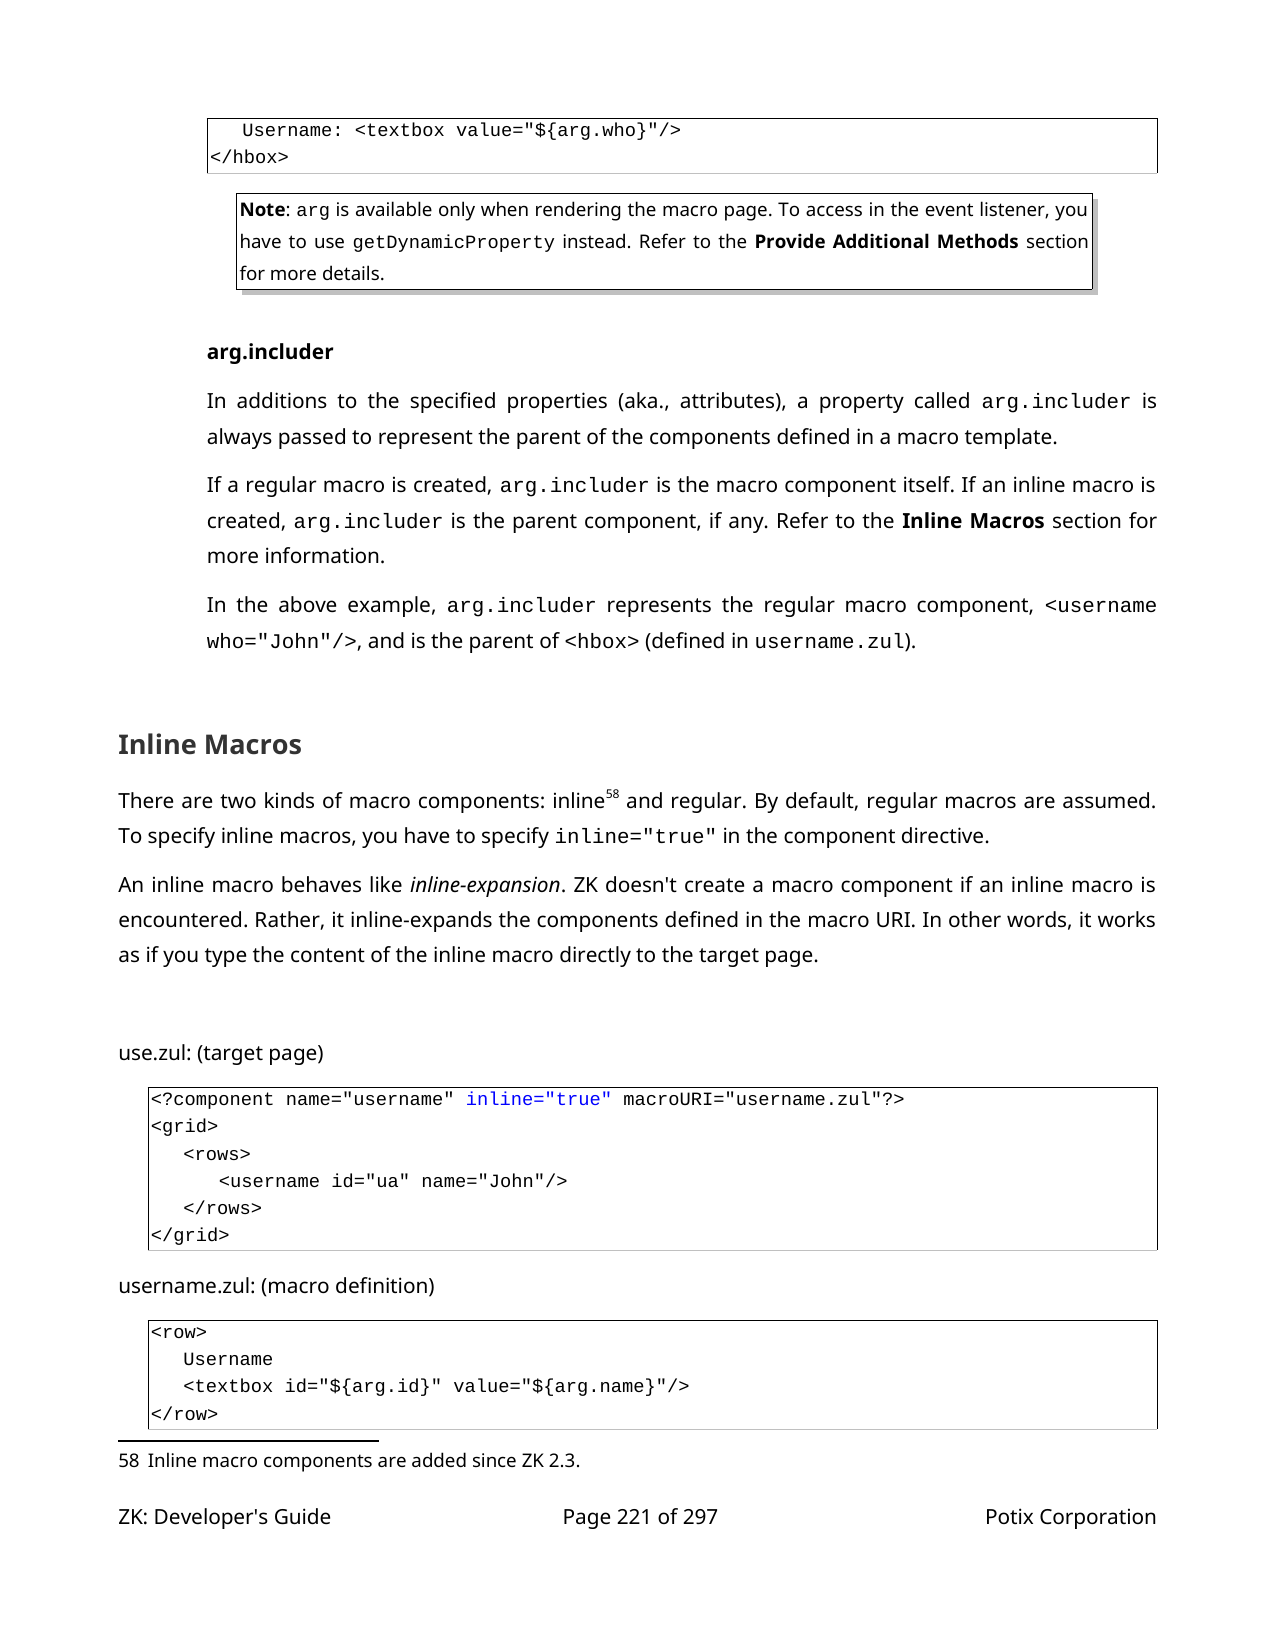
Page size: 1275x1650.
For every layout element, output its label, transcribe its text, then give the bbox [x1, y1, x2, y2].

text Inline macro components are added since ZK 2.3. [118, 1447, 1157, 1473]
subtitle Inline Macros [118, 725, 1157, 762]
text <username id="ua" name="John"/> [149, 1169, 1157, 1193]
text <?component name="username" inline="true" macroURI="username.zul"?> [149, 1088, 1157, 1111]
text <grid> [149, 1114, 1157, 1139]
text username.zul: (macro definition) [118, 1271, 1157, 1299]
text There are two kinds of macro components: inline and regular. By default, regular macros are assumed. To specify inline macros, you have to specify inline="true" in the component directive. [118, 786, 1157, 849]
text Username: <textbox value="${arg.who}"/> [208, 119, 1157, 142]
text <row> [149, 1321, 1157, 1344]
text Username [149, 1347, 1157, 1371]
text </grid> [149, 1223, 1157, 1250]
text use.zul: (target page) [118, 1038, 1157, 1067]
text <textbox id="${arg.id}" value="${arg.name}"/> [149, 1374, 1157, 1398]
text In additions to the specified properties (aka., attributes), a property called arg.includer is always passed to represent the parent of the components defined in a macro template. [207, 386, 1157, 450]
text </rows> [149, 1196, 1157, 1220]
text </row> [149, 1401, 1157, 1429]
text </hbox> [208, 145, 1157, 173]
text Note: arg is available only when rendering the macro page. To access in the event listener, you have to use getDynamicProperty instead. Refer to the Provide Additional Methods section for more details. [237, 194, 1092, 289]
text An inline macro behaves like inline-expansion. ZK doesn't create a macro component if an inline macro is encountered. Rather, it inline-expands the components defined in the macro URI. In other words, it works as if you type the content of the inline macro directly to the target page. [118, 870, 1157, 969]
text <rows> [149, 1142, 1157, 1166]
text In the above example, arg.includer represents the regular macro component, <username who="John"/>, and is the parent of <hbox> (defined in username.zul). [207, 591, 1157, 654]
subtitle arg.includer [207, 337, 1157, 366]
text If a regular macro is created, arg.includer is the macro component itself. If an inline macro is created, arg.includer is the parent component, if any. Refer to the Inline Macros section for more information. [207, 471, 1157, 570]
